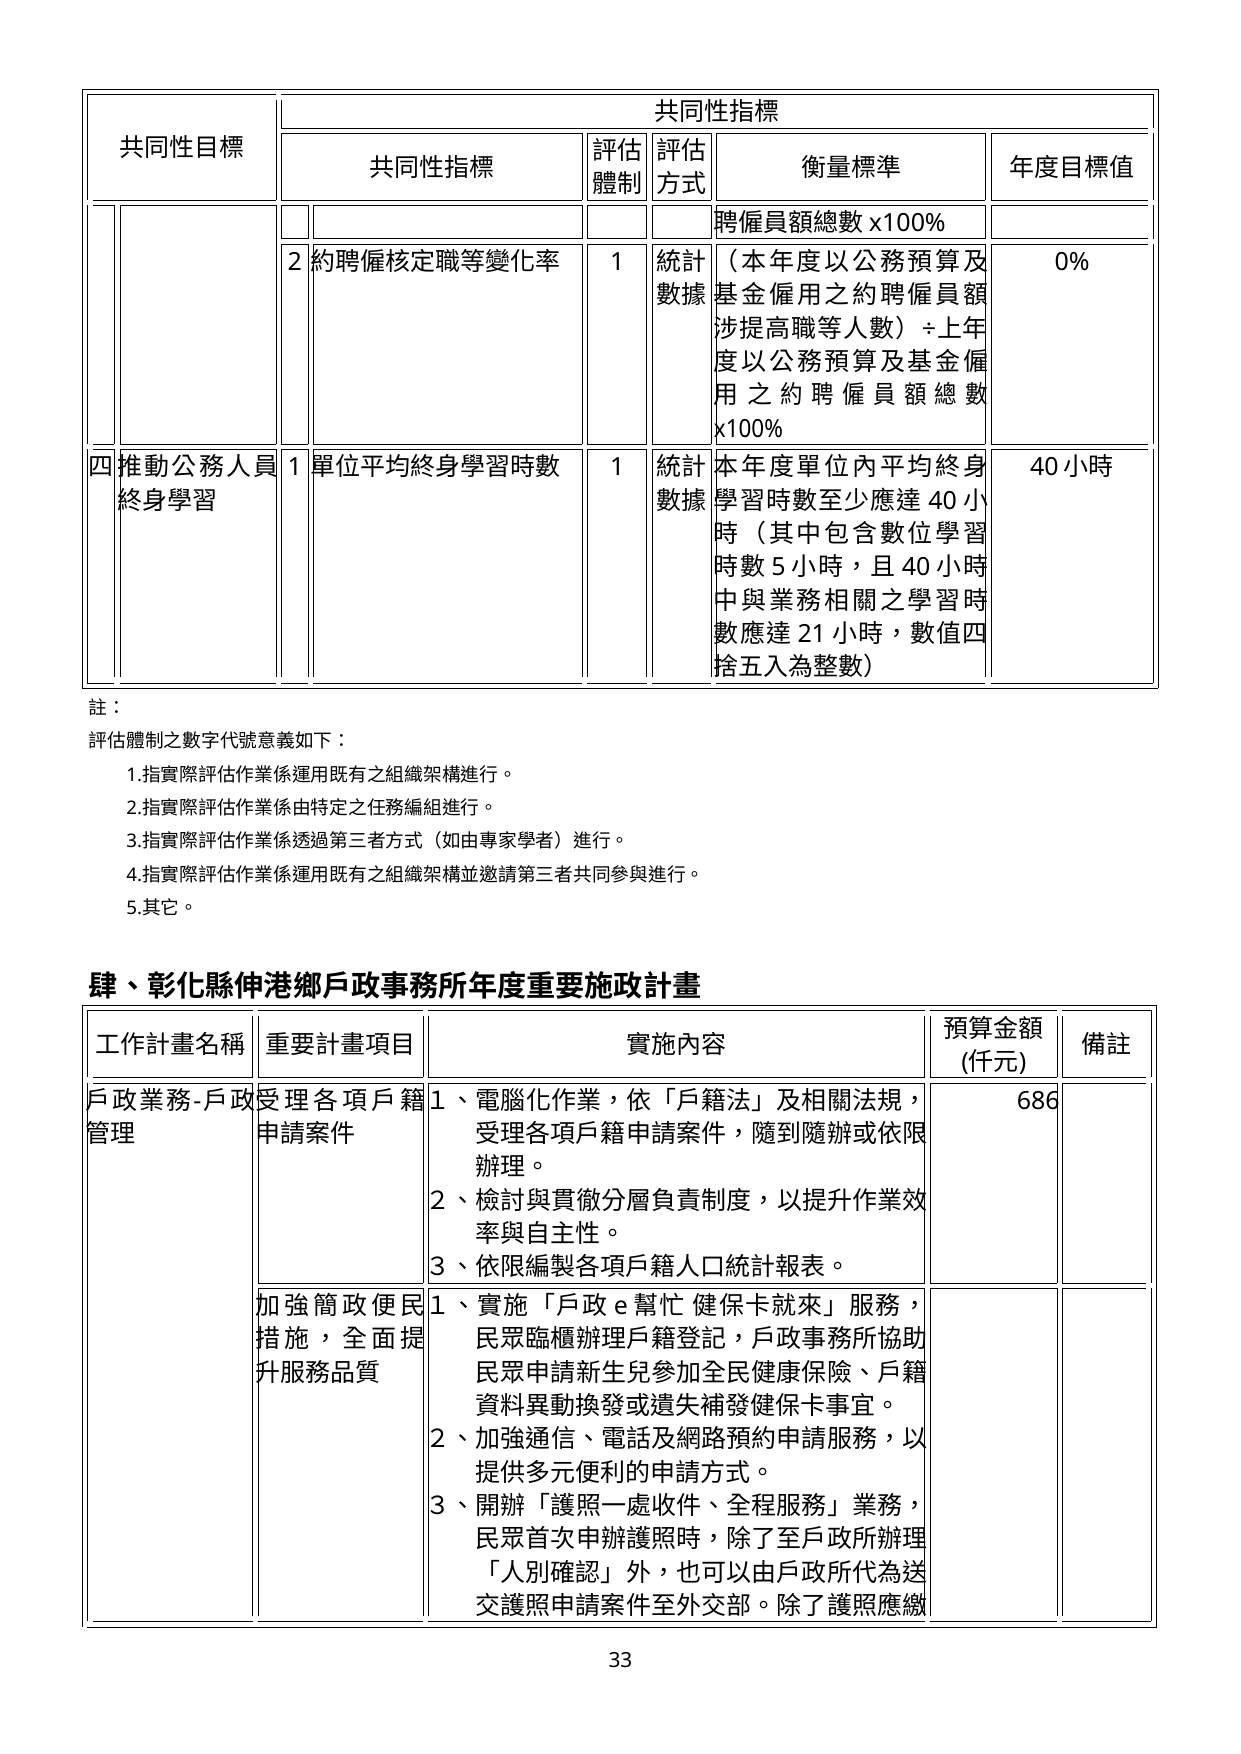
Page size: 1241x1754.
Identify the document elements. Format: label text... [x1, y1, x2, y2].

table_cell 40小時 [988, 444, 1156, 682]
table_cell 共同性指標 [278, 128, 585, 199]
table_cell [1060, 1077, 1154, 1282]
table_cell 衡量標準 [714, 129, 988, 199]
table_cell 加強簡政便民措施，全面提升服務品質 [255, 1283, 425, 1621]
table_header 預算金額(仟元) [927, 1006, 1059, 1077]
table_cell 聘僱員額總數x100% [714, 200, 988, 238]
table_cell [649, 200, 714, 238]
text 肆、彰化縣伸港鄉戶政事務所年度重要施政計畫 [89, 963, 1152, 1005]
table_cell 受理各項戶籍申請案件 [255, 1077, 425, 1282]
table_cell 評估 體制 [585, 129, 649, 199]
table_cell 推動公務人員終身學習 [117, 444, 278, 682]
table_header 備註 [1060, 1006, 1154, 1077]
table_header 重要計畫項目 [255, 1006, 425, 1077]
table_header 共同性目標 [85, 90, 278, 199]
table_cell 2 [278, 238, 311, 444]
text 2.指實際評估作業係由特定之任務編組進行。 [89, 788, 1152, 821]
text 評估體制之數字代號意義如下： [89, 721, 1152, 754]
table_cell 約聘僱核定職等變化率 [311, 238, 585, 444]
table_cell [1060, 1283, 1154, 1621]
text 3.指實際評估作業係透過第三者方式（如由專家學者）進行。 [89, 821, 1152, 854]
table_cell １、實施「戶政e幫忙 健保卡就來」服務，民眾臨櫃辦理戶籍登記，戶政事務所協助民眾申請新生兒參加全民健康保險、戶籍資料異動換發或遺失補發健保卡事宜。 ２、加強通信、電話及網路預約申請服務，以提供多元便利的申請方式。 ３、開辦「護照一處收件、全程服務」業務，民眾首次申辦護照時，除了至戶政所辦理「人別確認」外，也可以由戶政所代為送交護照申請案件至外交部。除了護照應繳 [425, 1283, 927, 1621]
table_header 實施內容 [425, 1006, 927, 1077]
table_header 工作計畫名稱 [85, 1006, 255, 1077]
table_cell 統計數據 [649, 444, 714, 682]
table_cell [585, 200, 649, 238]
table_cell 本年度單位內平均終身學習時數至少應達40小時（其中包含數位學習時數5小時，且40小時中與業務相關之學習時數應達21小時，數值四捨五入為整數） [714, 444, 988, 682]
table_cell 戶政業務-戶政管理 [85, 1077, 255, 1621]
text 註： [89, 689, 1152, 721]
table_cell 評估 方式 [649, 129, 714, 199]
table_cell 0% [988, 238, 1156, 444]
table_cell [988, 200, 1156, 238]
table_cell [117, 200, 278, 444]
table_cell 1 [585, 444, 649, 682]
table_cell [85, 200, 117, 444]
text 1.指實際評估作業係運用既有之組織架構進行。 [89, 754, 1152, 788]
table_cell 年度目標值 [988, 128, 1156, 199]
table_cell 單位平均終身學習時數 [311, 444, 585, 682]
table_cell [311, 200, 585, 238]
text 5.其它。 [89, 888, 1152, 921]
table_cell 統計數據 [649, 238, 714, 444]
table_header 共同性指標 [278, 90, 1156, 127]
table_cell 1 [585, 238, 649, 444]
table_cell 四 [85, 444, 117, 682]
table_cell [278, 200, 311, 238]
table_cell （本年度以公務預算及基金僱用之約聘僱員額涉提高職等人數）÷上年度以公務預算及基金僱用之約聘僱員額總數x100% [714, 238, 988, 444]
table_cell [927, 1283, 1059, 1621]
text 4.指實際評估作業係運用既有之組織架構並邀請第三者共同參與進行。 [89, 854, 1152, 888]
table_cell 686 [927, 1077, 1059, 1282]
table_cell １、電腦化作業，依「戶籍法」及相關法規，受理各項戶籍申請案件，隨到隨辦或依限辦理。 ２、檢討與貫徹分層負責制度，以提升作業效率與自主性。 ３、依限編製各項戶籍人口統計報表。 [425, 1077, 927, 1282]
table_cell 1 [278, 444, 311, 682]
